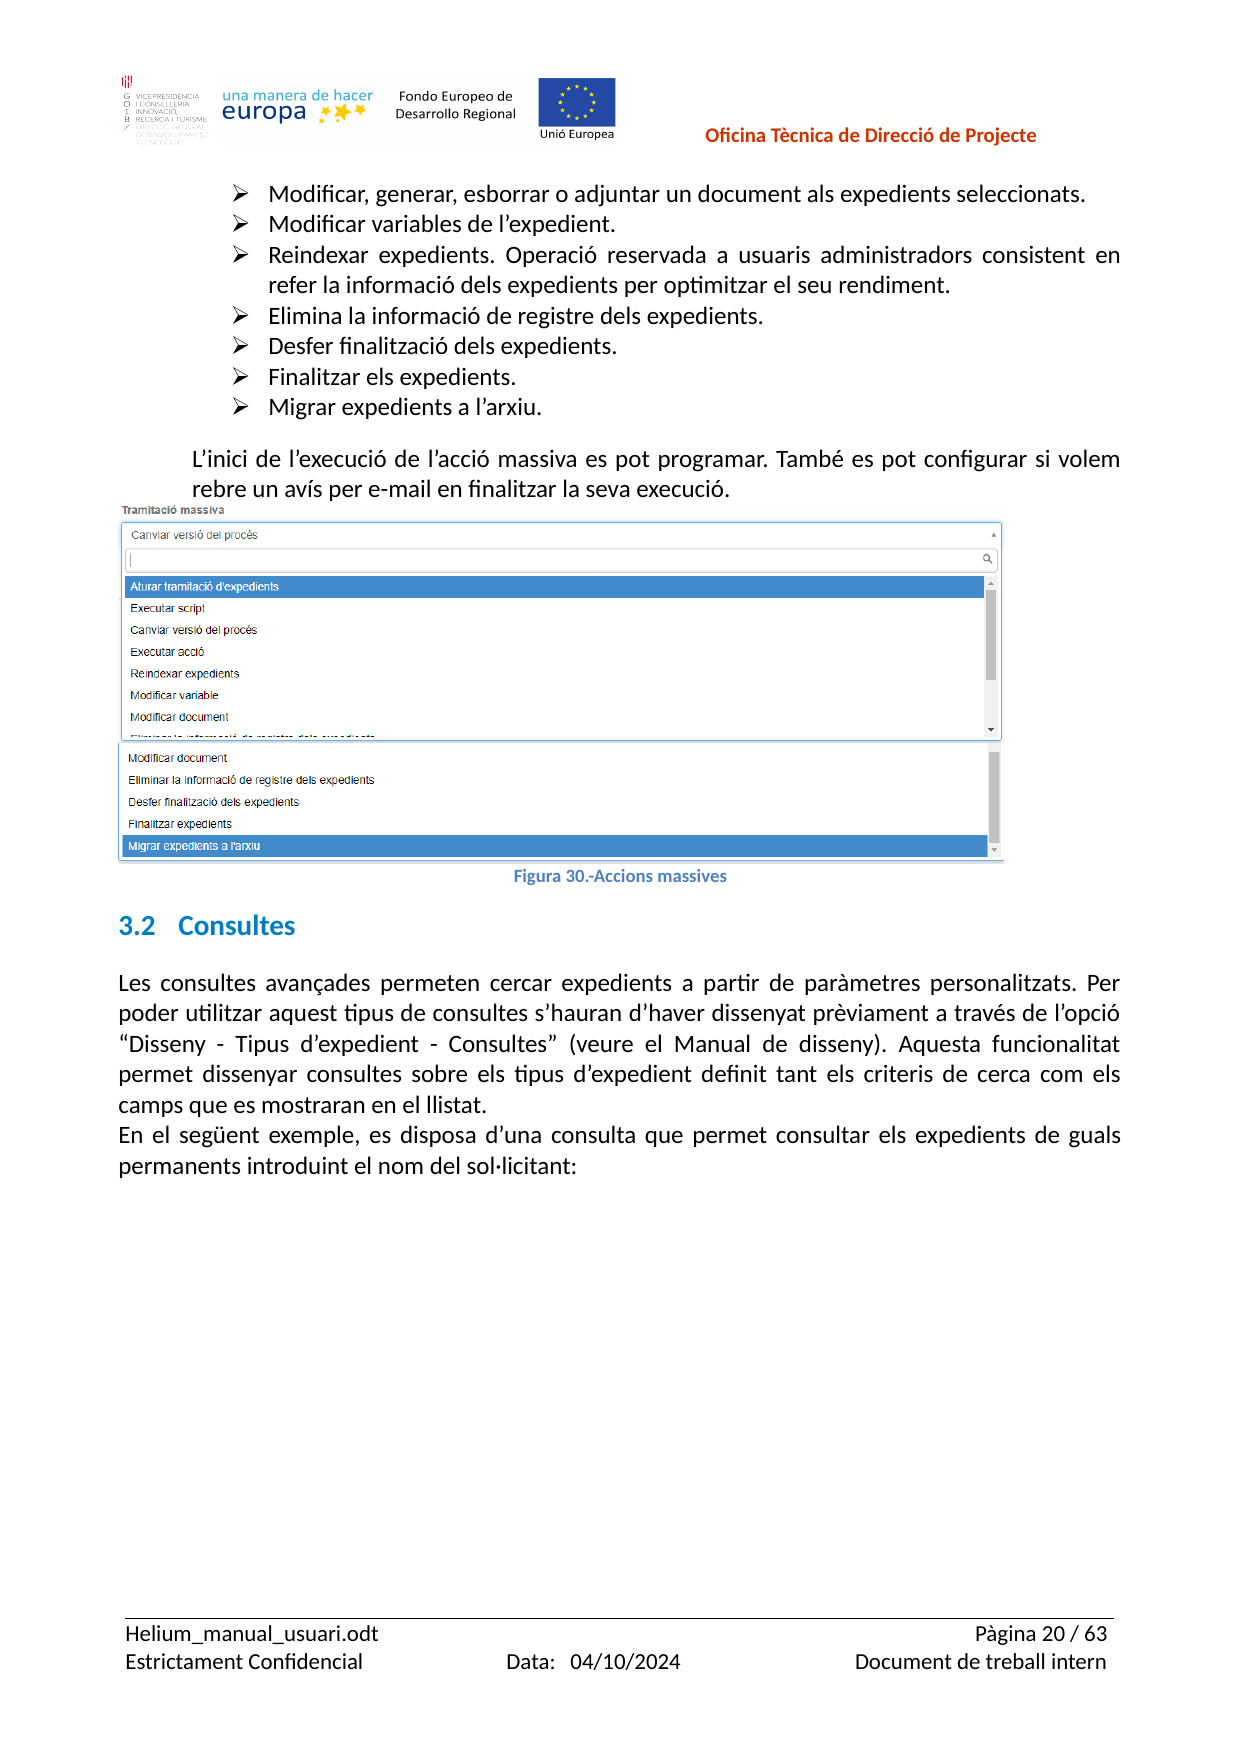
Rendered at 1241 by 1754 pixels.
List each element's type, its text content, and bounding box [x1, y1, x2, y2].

text Figura 30.-Accions massives [118, 864, 1122, 887]
list Finalitzar els expedients. [231, 361, 1122, 391]
list Desfer finalització dels expedients. [231, 330, 1122, 361]
text L’inici de l’execució de l’acció massiva es pot programar. També es pot configurar si volem rebre un avís per e-mail en finalitzar la seva execució. [192, 443, 1122, 504]
subtitle Consultes [118, 907, 1122, 943]
list Modificar variables de l’expedient. [231, 208, 1122, 239]
picture [219, 73, 621, 147]
picture [118, 73, 213, 147]
list Elimina la informació de registre dels expedients. [231, 300, 1122, 330]
picture [118, 503, 1004, 864]
list Modificar, generar, esborrar o adjuntar un document als expedients seleccionats. [231, 178, 1122, 208]
list Migrar expedients a l’arxiu. [231, 391, 1122, 422]
text Les consultes avançades permeten cercar expedients a partir de paràmetres personalitzats. Per poder utilitzar aquest tipus de consultes s’hauran d’haver dissenyat prèviament a través de l’opció “Disseny - Tipus d’expedient - Consultes” (veure el Manual de disseny). Aquesta funcionalitat permet dissenyar consultes sobre els tipus d’expedient definit tant els criteris de cerca com els camps que es mostraran en el llistat. [118, 967, 1122, 1119]
list Reindexar expedients. Operació reservada a usuaris administradors consistent en refer la informació dels expedients per optimitzar el seu rendiment. [231, 239, 1122, 300]
text En el següent exemple, es disposa d’una consulta que permet consultar els expedients de guals permanents introduint el nom del sol·licitant: [118, 1119, 1122, 1180]
